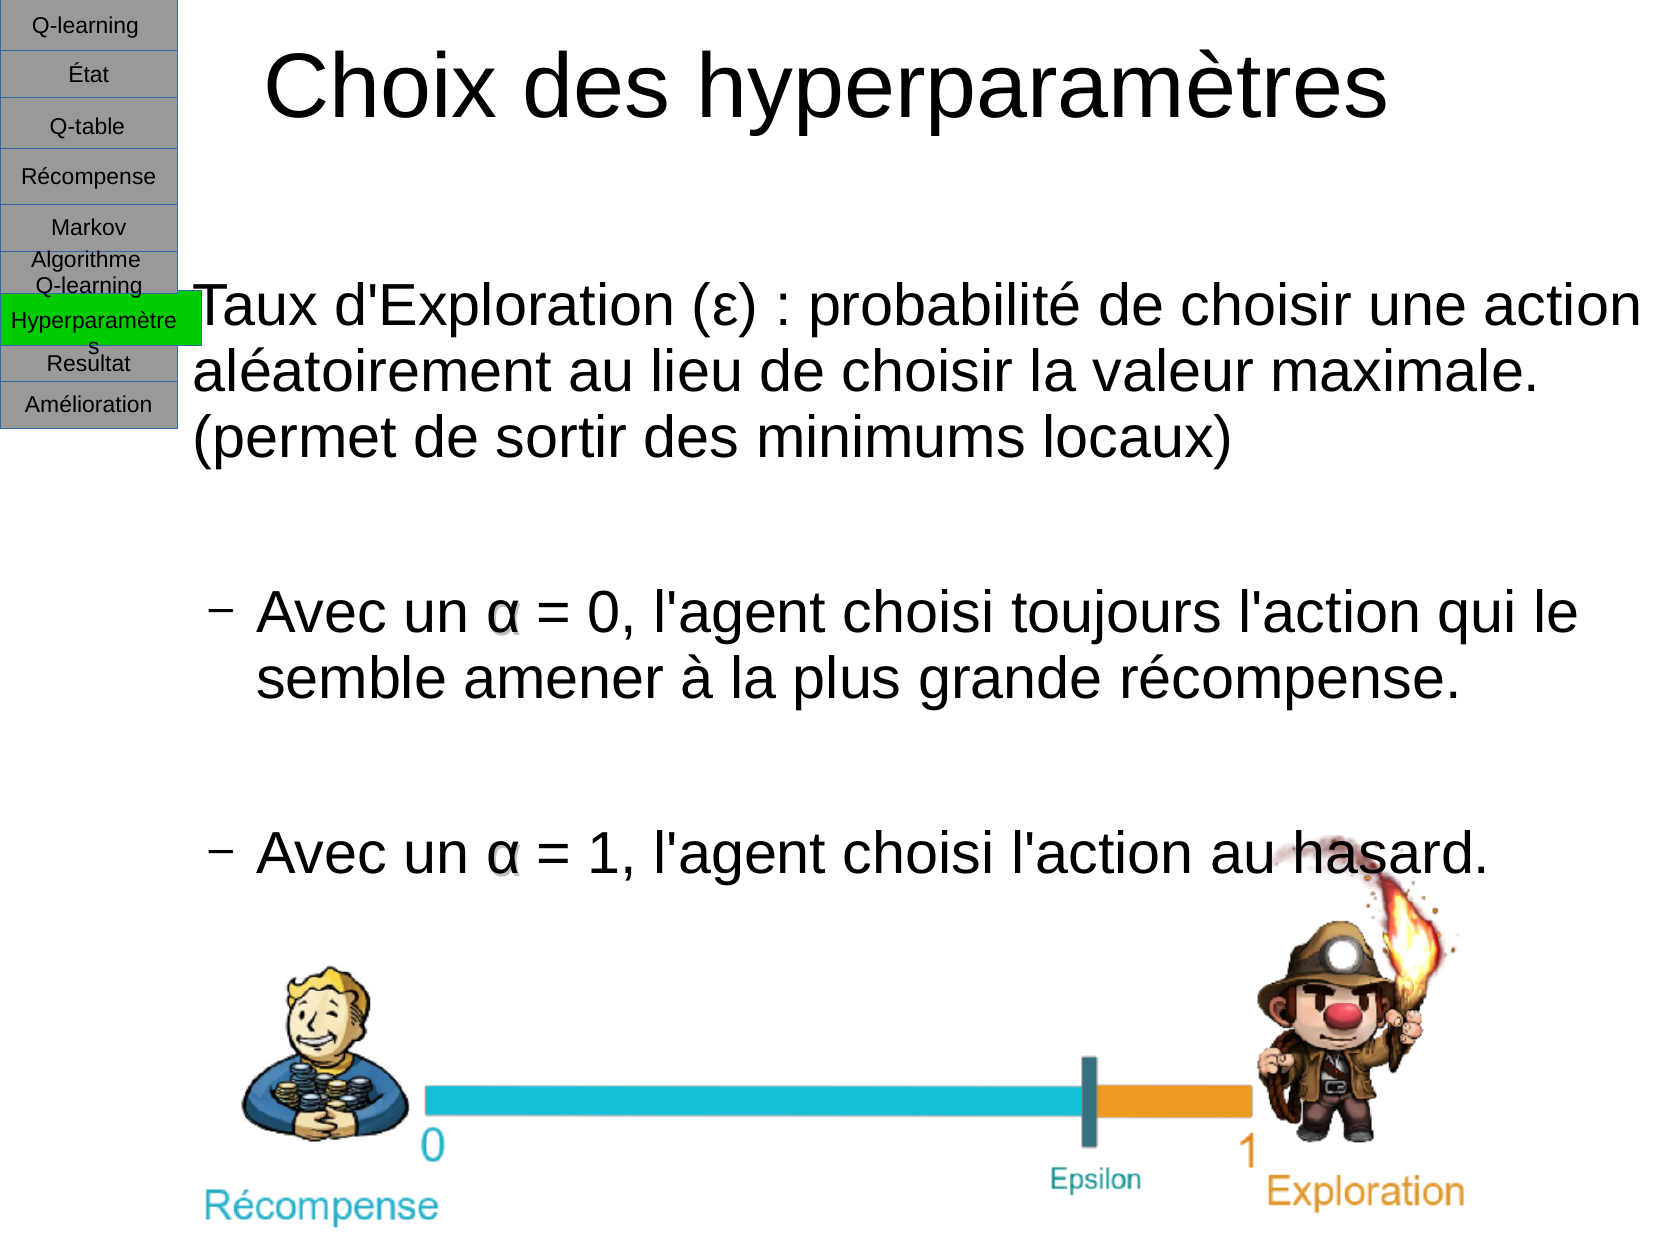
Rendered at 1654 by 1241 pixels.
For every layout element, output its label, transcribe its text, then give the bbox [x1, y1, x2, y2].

text_box Markov [0, 204, 178, 251]
text_box Q-learning [0, 0, 178, 50]
text_box Q-table [34, 106, 140, 147]
text_box Resultat [0, 345, 178, 381]
text_box [0, 290, 202, 346]
text_box [0, 97, 178, 149]
text_box Amélioration [0, 381, 178, 429]
list Taux d'Exploration (ε) : probabilité de choisir une action aléatoirement au lieu de choisir la valeur maximale. (permet de sortir des minimums locaux) Avec un α = 0, l'agent choisi toujours l'action qui le semble amener à la plus grande récompense. Avec un α = 1, l'agent choisi l'action au hasard. [129, 271, 1654, 897]
text_box Algorithme Q-learning [0, 251, 178, 294]
text_box Hyperparamètres [0, 300, 198, 342]
title Choix des hyperparamètres [178, 17, 1571, 154]
text_box État [0, 50, 178, 97]
picture [187, 897, 1499, 1241]
text_box Récompense [0, 149, 178, 204]
